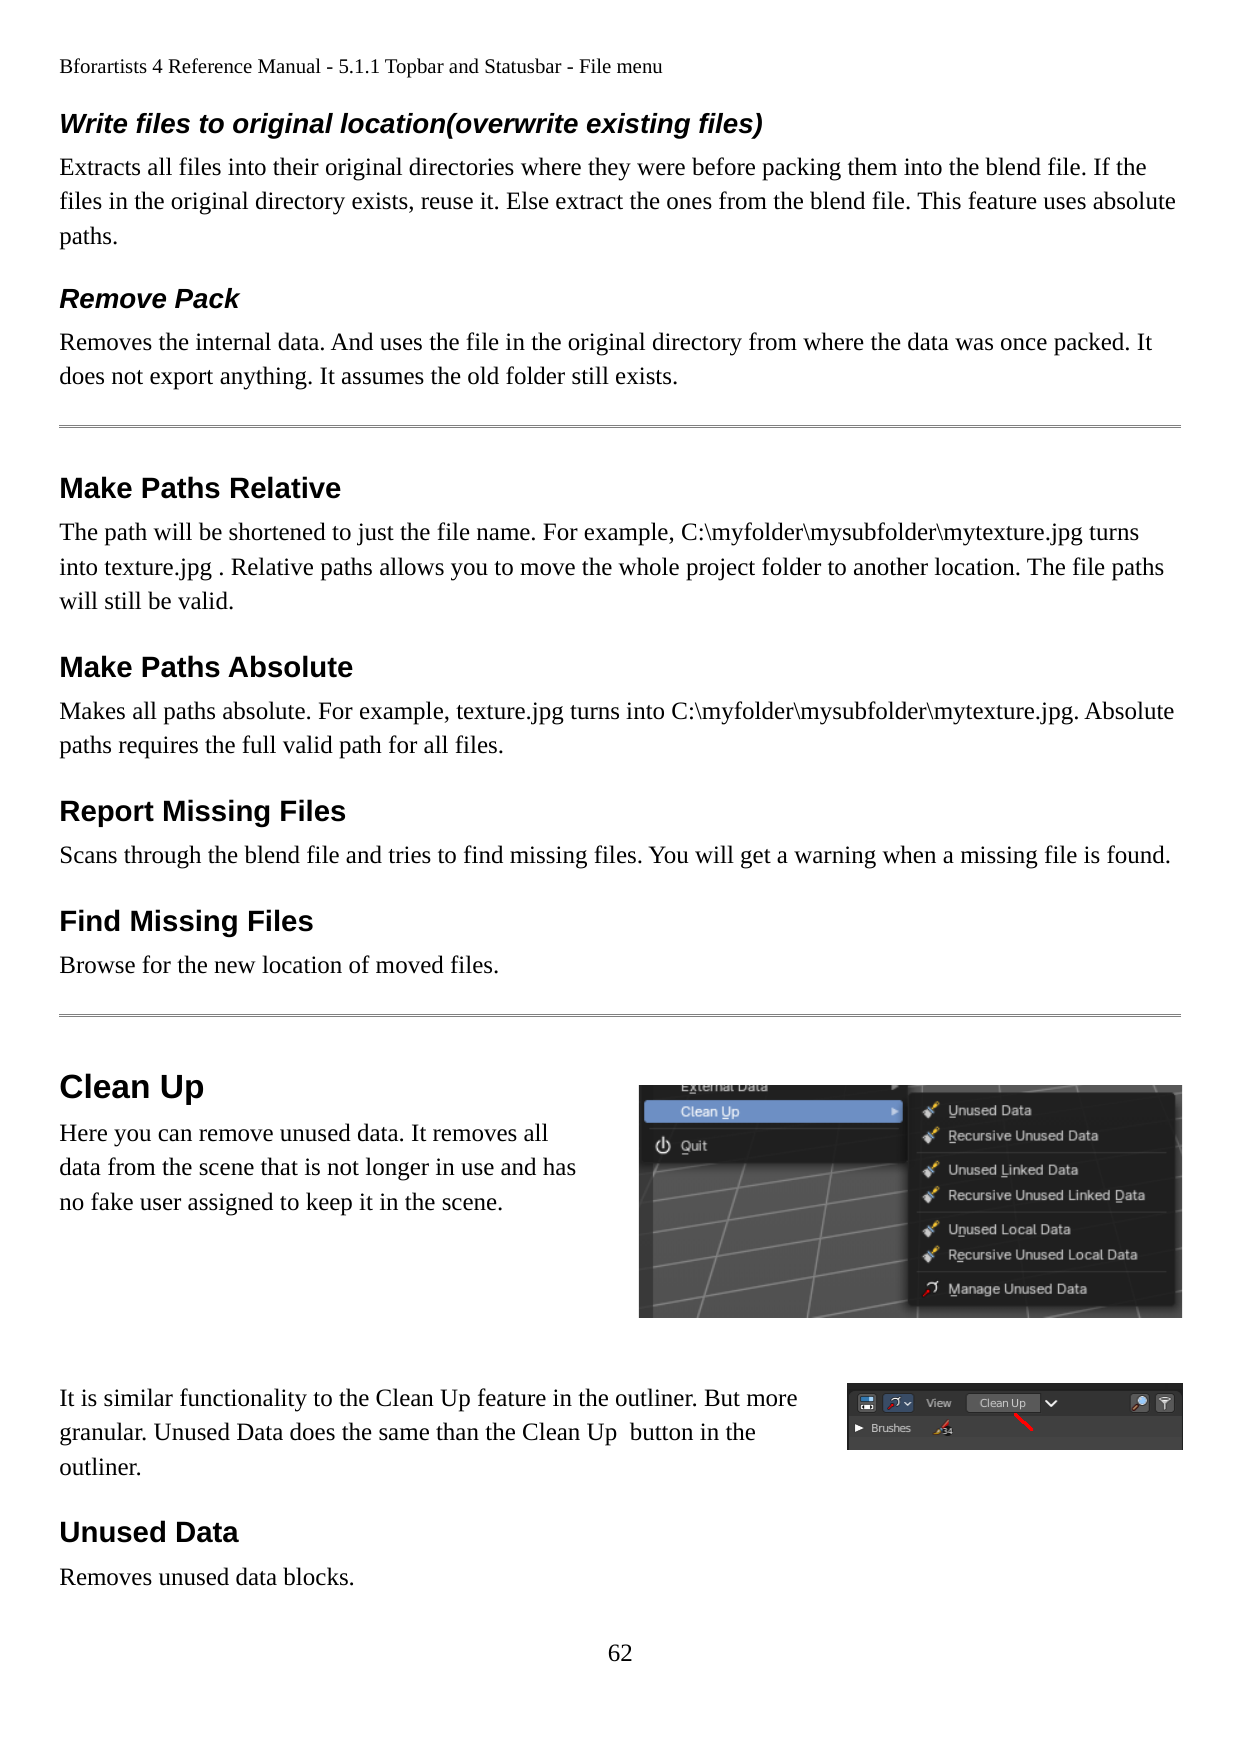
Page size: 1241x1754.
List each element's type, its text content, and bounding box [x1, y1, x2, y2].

text Removes the internal data. And uses the file in the original directory from where the data was once packed. It does not export anything. It assumes the old folder still exists. [59, 327, 1181, 390]
text Scans through the blend file and tries to find missing files. You will get a warning when a missing file is found. [59, 841, 1181, 869]
subtitle Make Paths Relative [59, 471, 1181, 505]
text Browse for the new location of moved files. [59, 950, 1181, 979]
subtitle Clean Up [59, 1066, 1181, 1105]
text Here you can remove unused data. It removes all data from the scene that is not longer in use and has no fake user assigned to keep it in the scene. [59, 1118, 638, 1215]
subtitle Make Paths Absolute [59, 650, 1181, 684]
picture [847, 1383, 1183, 1450]
text It is similar functionality to the Clean Up feature in the outliner. But more granular. Unused Data does the same than the Clean Up button in the outliner. [59, 1383, 1181, 1481]
text Removes unused data blocks. [59, 1562, 1181, 1590]
text The path will be shortened to just the file name. For example, C:\myfolder\mysubfolder\mytexture.jpg turns into texture.jpg . Relative paths allows you to move the whole project folder to another location. The file paths will still be valid. [59, 517, 1181, 615]
subtitle Find Missing Files [59, 904, 1181, 938]
subtitle Report Missing Files [59, 794, 1181, 828]
text Makes all paths absolute. For example, texture.jpg turns into C:\myfolder\mysubfolder\mytexture.jpg. Absolute paths requires the full valid path for all files. [59, 696, 1181, 759]
picture [638, 1085, 1183, 1318]
subtitle Write files to original location(overwrite existing files) [59, 107, 1181, 139]
subtitle Unused Data [59, 1515, 1181, 1549]
subtitle Remove Pack [59, 282, 1181, 314]
text Extracts all files into their original directories where they were before packing them into the blend file. If the files in the original directory exists, reuse it. Else extract the ones from the blend file. This feature uses absolute paths. [59, 152, 1181, 249]
